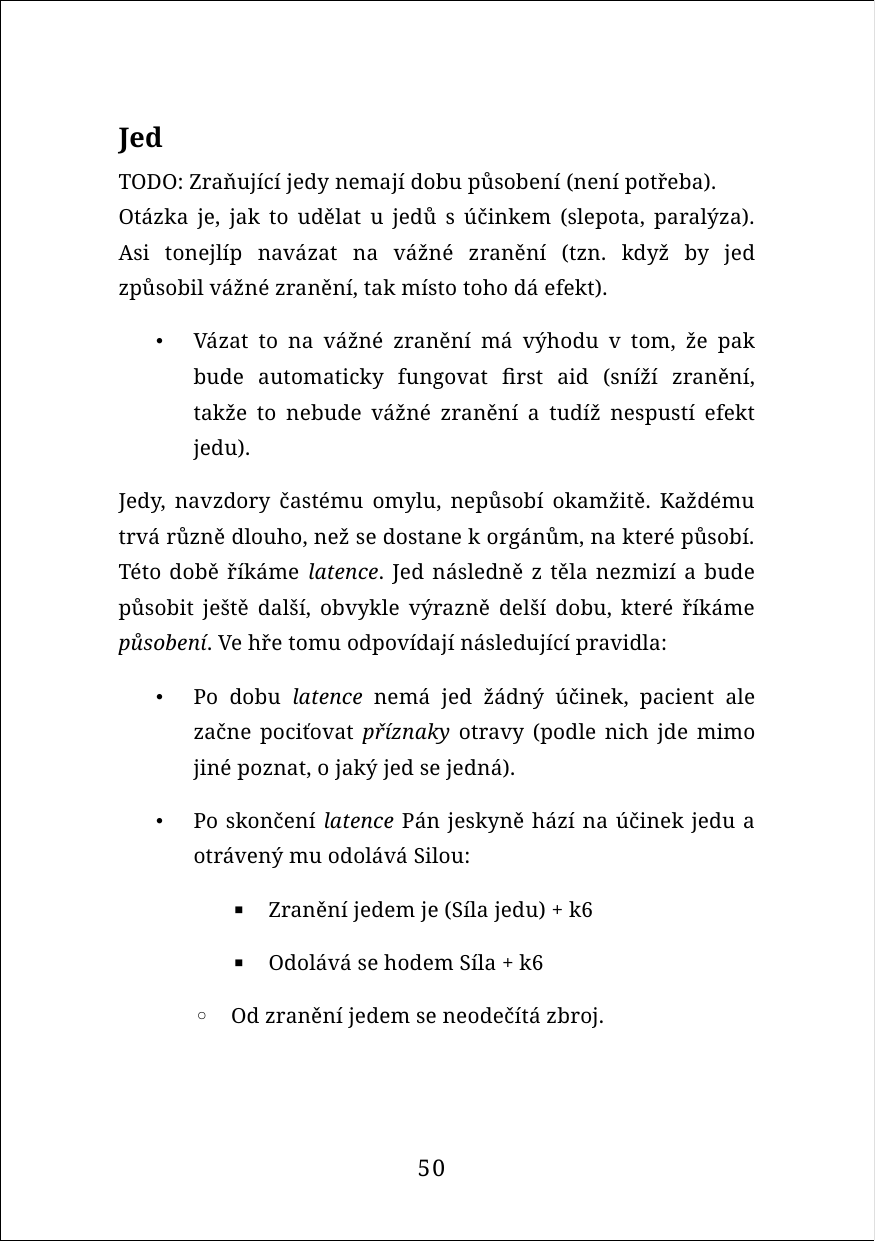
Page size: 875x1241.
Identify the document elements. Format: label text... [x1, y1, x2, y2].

text TODO: Zraňující jedy nemají dobu působení (není potřeba). Otázka je, jak to udělat u jedů s účinkem (slepota, paralýza). Asi tonejlíp navázat na vážné zranění (tzn. když by jed způsobil vážné zranění, tak místo toho dá efekt). [118, 167, 756, 302]
list Odolává se hodem Síla + k6 [231, 948, 756, 976]
list Po skončení latence Pán jeskyně hází na účinek jedu a otrávený mu odolává Silou: [156, 806, 756, 870]
list Od zranění jedem se neodečítá zbroj. [193, 1001, 756, 1030]
list Po dobu latence nemá jed žádný účinek, pacient ale začne pociťovat příznaky otravy (podle nich jde mimo jiné poznat, o jaký jed se jedná). [156, 682, 756, 781]
list Vázat to na vážné zranění má výhodu v tom, že pak bude automaticky fungovat first aid (sníží zranění, takže to nebude vážné zranění a tudíž nespustí efekt jedu). [156, 327, 756, 462]
list Zranění jedem je (Síla jedu) + k6 [231, 895, 756, 923]
text Jedy, navzdory častému omylu, nepůsobí okamžitě. Každému trvá různě dlouho, než se dostane k orgánům, na které působí. Této době říkáme latence. Jed následně z těla nezmizí a bude působit ještě další, obvykle výrazně delší dobu, které říkáme působení. Ve hře tomu odpovídají následující pravidla: [118, 486, 756, 657]
subtitle Jed [118, 118, 756, 155]
